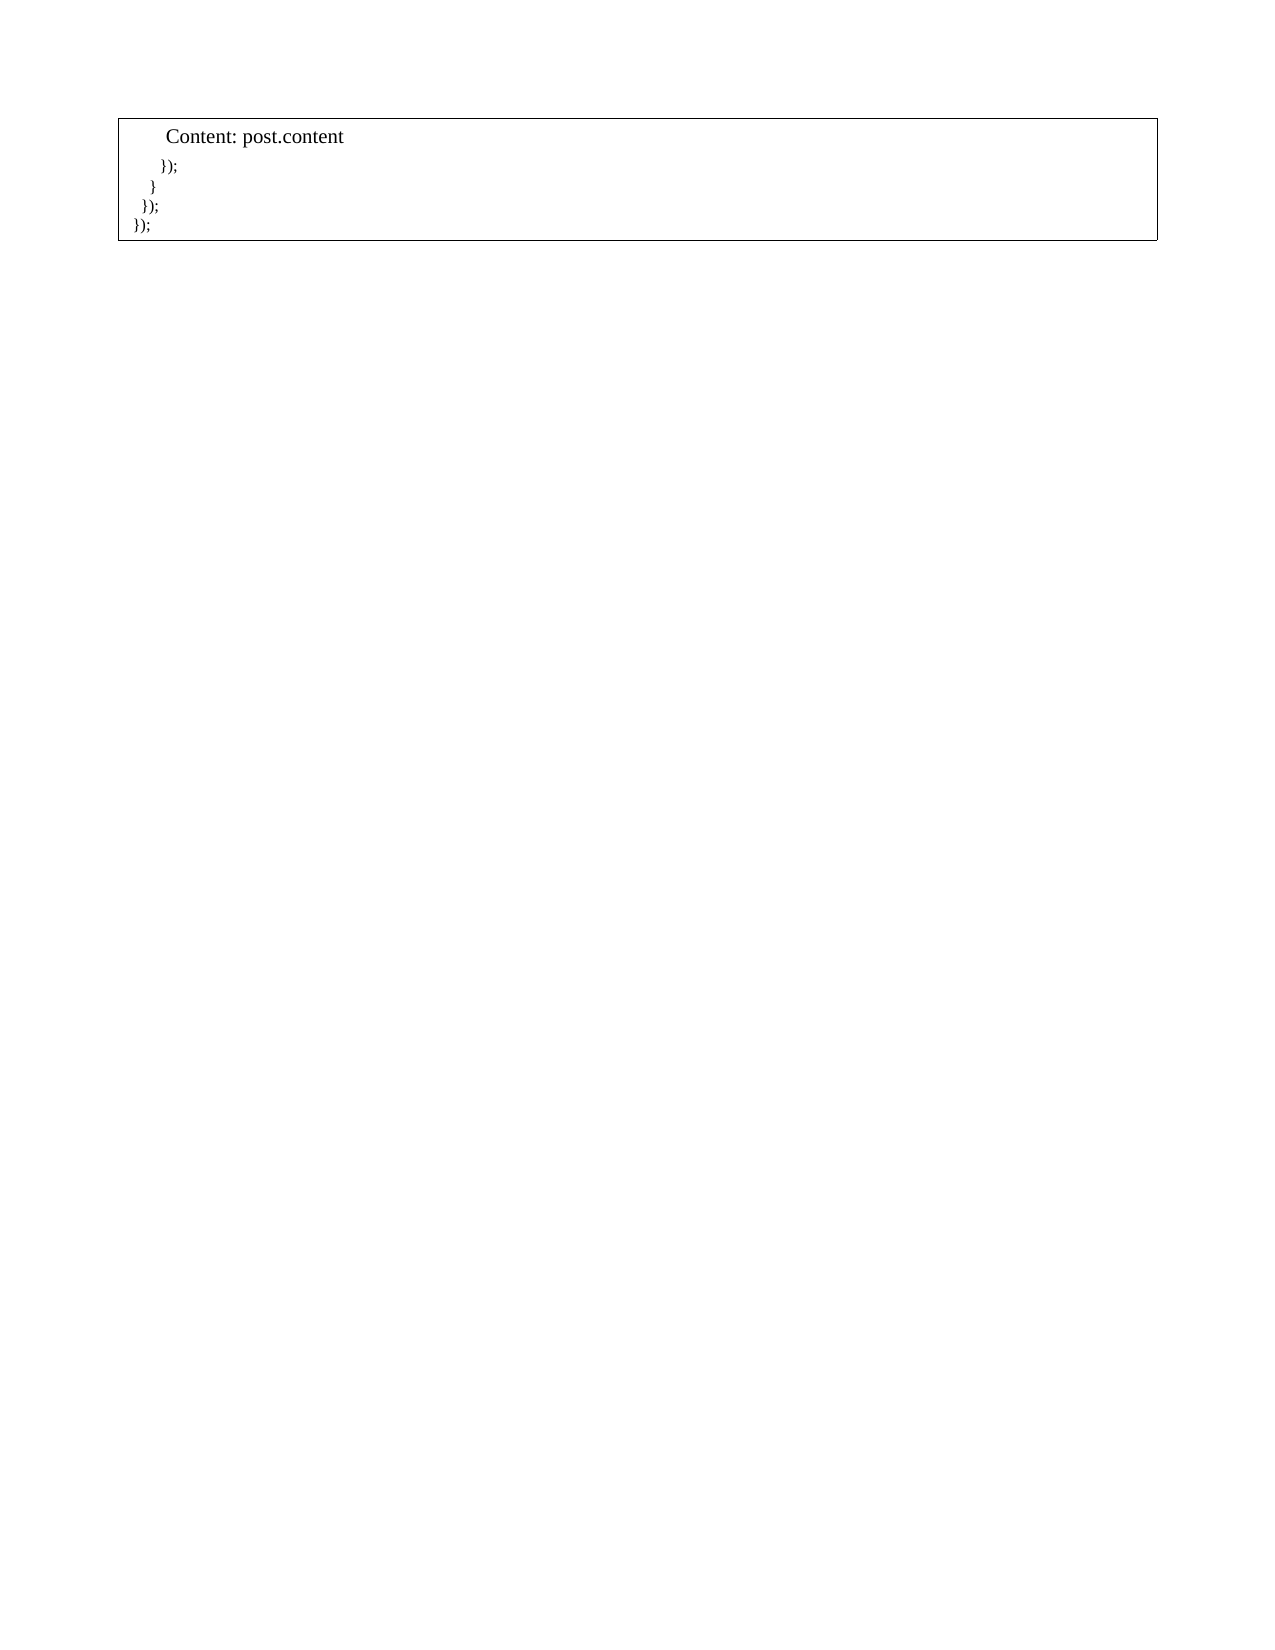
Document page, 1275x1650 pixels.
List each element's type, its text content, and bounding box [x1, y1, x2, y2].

table_header Content: post.content }); } }); }); [119, 119, 1157, 240]
